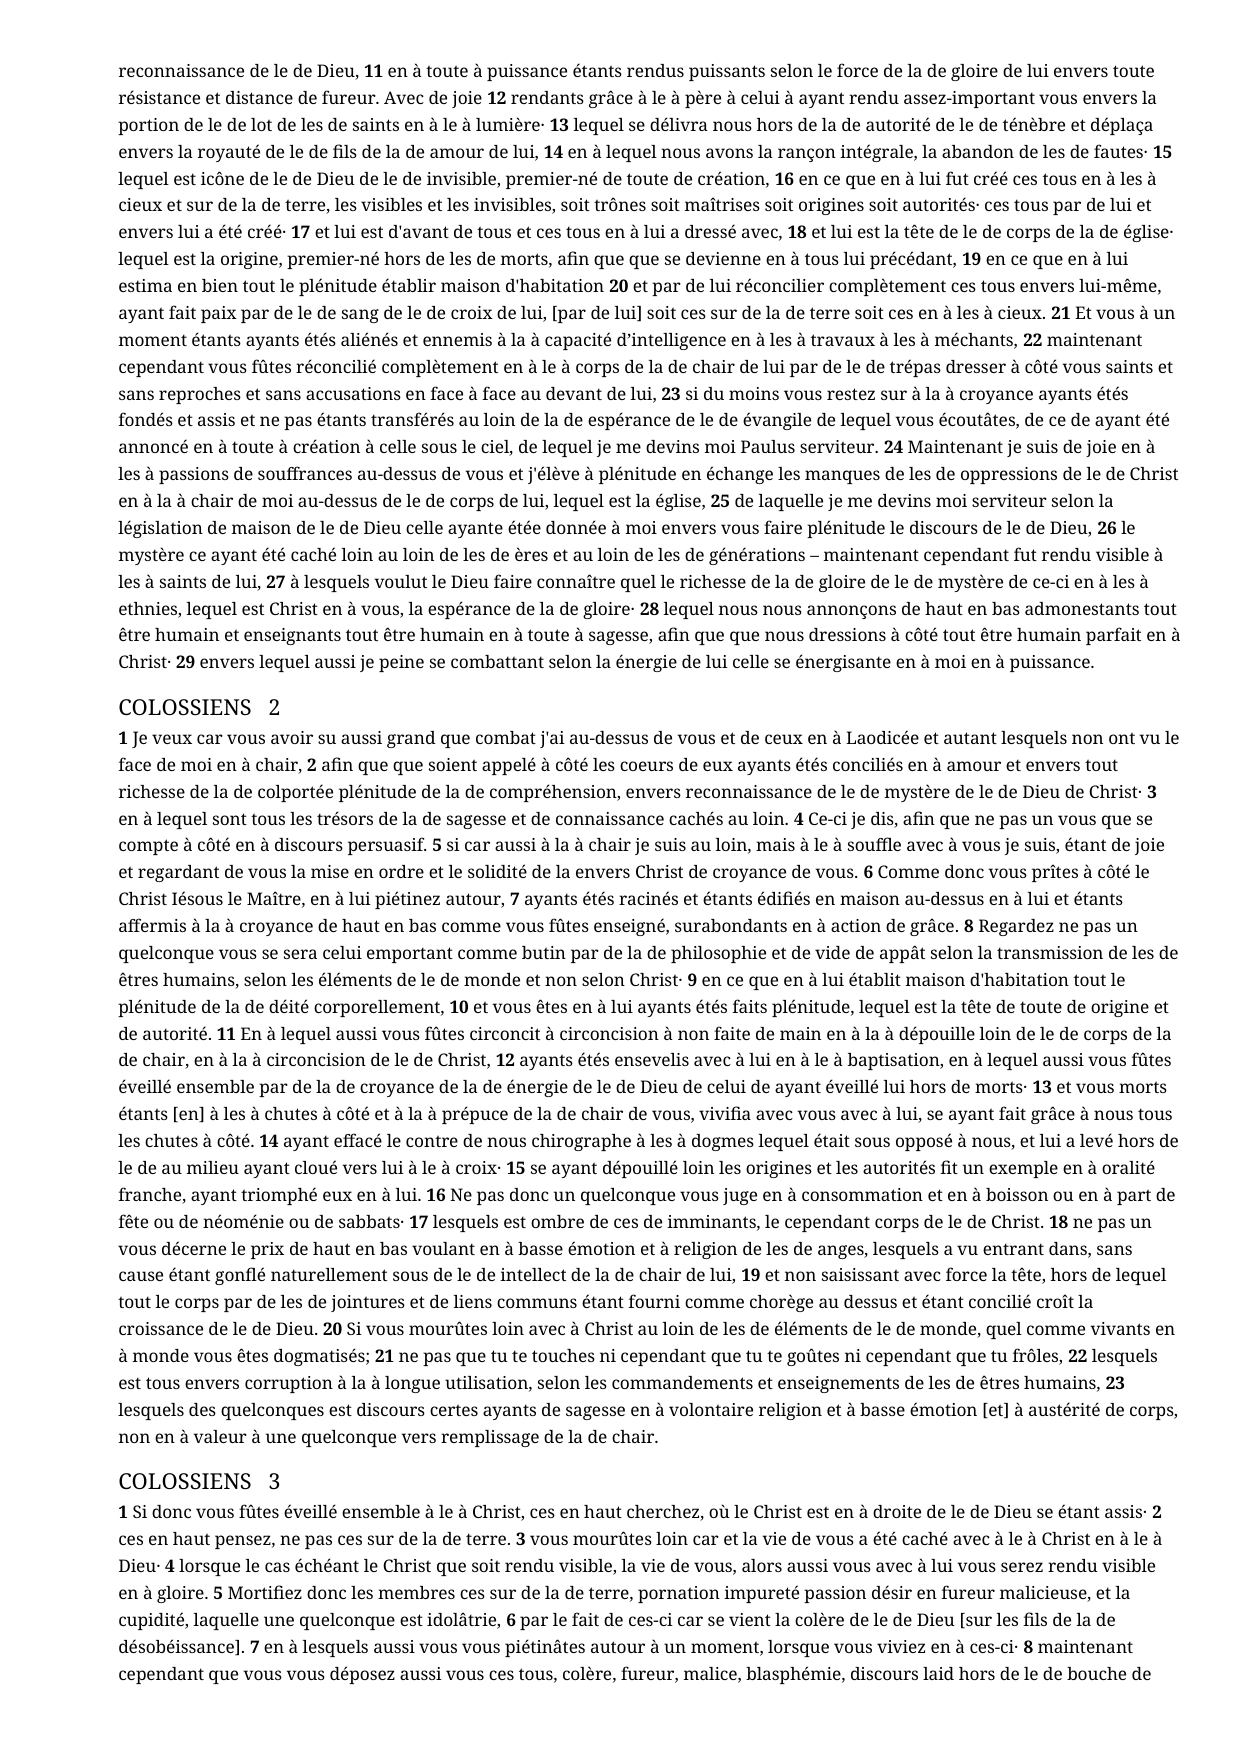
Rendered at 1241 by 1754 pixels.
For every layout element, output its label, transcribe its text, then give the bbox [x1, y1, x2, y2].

text reconnaissance de le de Dieu, 11 en à toute à puissance étants rendus puissants selon le force de la de gloire de lui envers toute résistance et distance de fureur. Avec de joie 12 rendants grâce à le à père à celui à ayant rendu assez-important vous envers la portion de le de lot de les de saints en à le à lumière· 13 lequel se délivra nous hors de la de autorité de le de ténèbre et déplaça envers la royauté de le de fils de la de amour de lui, 14 en à lequel nous avons la rançon intégrale, la abandon de les de fautes· 15 lequel est icône de le de Dieu de le de invisible, premier-né de toute de création, 16 en ce que en à lui fut créé ces tous en à les à cieux et sur de la de terre, les visibles et les invisibles, soit trônes soit maîtrises soit origines soit autorités· ces tous par de lui et envers lui a été créé· 17 et lui est d'avant de tous et ces tous en à lui a dressé avec, 18 et lui est la tête de le de corps de la de église· lequel est la origine, premier-né hors de les de morts, afin que que se devienne en à tous lui précédant, 19 en ce que en à lui estima en bien tout le plénitude établir maison d'habitation 20 et par de lui réconcilier complètement ces tous envers lui-même, ayant fait paix par de le de sang de le de croix de lui, [par de lui] soit ces sur de la de terre soit ces en à les à cieux. 21 Et vous à un moment étants ayants étés aliénés et ennemis à la à capacité d’intelligence en à les à travaux à les à méchants, 22 maintenant cependant vous fûtes réconcilié complètement en à le à corps de la de chair de lui par de le de trépas dresser à côté vous saints et sans reproches et sans accusations en face à face au devant de lui, 23 si du moins vous restez sur à la à croyance ayants étés fondés et assis et ne pas étants transférés au loin de la de espérance de le de évangile de lequel vous écoutâtes, de ce de ayant été annoncé en à toute à création à celle sous le ciel, de lequel je me devins moi Paulus serviteur. 24 Maintenant je suis de joie en à les à passions de souffrances au-dessus de vous et j'élève à plénitude en échange les manques de les de oppressions de le de Christ en à la à chair de moi au-dessus de le de corps de lui, lequel est la église, 25 de laquelle je me devins moi serviteur selon la législation de maison de le de Dieu celle ayante étée donnée à moi envers vous faire plénitude le discours de le de Dieu, 26 le mystère ce ayant été caché loin au loin de les de ères et au loin de les de générations – maintenant cependant fut rendu visible à les à saints de lui, 27 à lesquels voulut le Dieu faire connaître quel le richesse de la de gloire de le de mystère de ce-ci en à les à ethnies, lequel est Christ en à vous, la espérance de la de gloire· 28 lequel nous nous annonçons de haut en bas admonestants tout être humain et enseignants tout être humain en à toute à sagesse, afin que que nous dressions à côté tout être humain parfait en à Christ· 29 envers lequel aussi je peine se combattant selon la énergie de lui celle se énergisante en à moi en à puissance. [118, 59, 1181, 674]
text 1 Si donc vous fûtes éveillé ensemble à le à Christ, ces en haut cherchez, où le Christ est en à droite de le de Dieu se étant assis· 2 ces en haut pensez, ne pas ces sur de la de terre. 3 vous mourûtes loin car et la vie de vous a été caché avec à le à Christ en à le à Dieu· 4 lorsque le cas échéant le Christ que soit rendu visible, la vie de vous, alors aussi vous avec à lui vous serez rendu visible en à gloire. 5 Mortifiez donc les membres ces sur de la de terre, pornation impureté passion désir en fureur malicieuse, et la cupidité, laquelle une quelconque est idolâtrie, 6 par le fait de ces-ci car se vient la colère de le de Dieu [sur les fils de la de désobéissance]. 7 en à lesquels aussi vous vous piétinâtes autour à un moment, lorsque vous viviez en à ces-ci· 8 maintenant cependant que vous vous déposez aussi vous ces tous, colère, fureur, malice, blasphémie, discours laid hors de le de bouche de [118, 1500, 1181, 1685]
text 1 Je veux car vous avoir su aussi grand que combat j'ai au-dessus de vous et de ceux en à Laodicée et autant lesquels non ont vu le face de moi en à chair, 2 afin que que soient appelé à côté les coeurs de eux ayants étés conciliés en à amour et envers tout richesse de la de colportée plénitude de la de compréhension, envers reconnaissance de le de mystère de le de Dieu de Christ· 3 en à lequel sont tous les trésors de la de sagesse et de connaissance cachés au loin. 4 Ce-ci je dis, afin que ne pas un vous que se compte à côté en à discours persuasif. 5 si car aussi à la à chair je suis au loin, mais à le à souffle avec à vous je suis, étant de joie et regardant de vous la mise en ordre et le solidité de la envers Christ de croyance de vous. 6 Comme donc vous prîtes à côté le Christ Iésous le Maître, en à lui piétinez autour, 7 ayants étés racinés et étants édifiés en maison au-dessus en à lui et étants affermis à la à croyance de haut en bas comme vous fûtes enseigné, surabondants en à action de grâce. 8 Regardez ne pas un quelconque vous se sera celui emportant comme butin par de la de philosophie et de vide de appât selon la transmission de les de êtres humains, selon les éléments de le de monde et non selon Christ· 9 en ce que en à lui établit maison d'habitation tout le plénitude de la de déité corporellement, 10 et vous êtes en à lui ayants étés faits plénitude, lequel est la tête de toute de origine et de autorité. 11 En à lequel aussi vous fûtes circoncit à circoncision à non faite de main en à la à dépouille loin de le de corps de la de chair, en à la à circoncision de le de Christ, 12 ayants étés ensevelis avec à lui en à le à baptisation, en à lequel aussi vous fûtes éveillé ensemble par de la de croyance de la de énergie de le de Dieu de celui de ayant éveillé lui hors de morts· 13 et vous morts étants [en] à les à chutes à côté et à la à prépuce de la de chair de vous, vivifia avec vous avec à lui, se ayant fait grâce à nous tous les chutes à côté. 14 ayant effacé le contre de nous chirographe à les à dogmes lequel était sous opposé à nous, et lui a levé hors de le de au milieu ayant cloué vers lui à le à croix· 15 se ayant dépouillé loin les origines et les autorités fit un exemple en à oralité franche, ayant triomphé eux en à lui. 16 Ne pas donc un quelconque vous juge en à consommation et en à boisson ou en à part de fête ou de néoménie ou de sabbats· 17 lesquels est ombre de ces de imminants, le cependant corps de le de Christ. 18 ne pas un vous décerne le prix de haut en bas voulant en à basse émotion et à religion de les de anges, lesquels a vu entrant dans, sans cause étant gonflé naturellement sous de le de intellect de la de chair de lui, 19 et non saisissant avec force la tête, hors de lequel tout le corps par de les de jointures et de liens communs étant fourni comme chorège au dessus et étant concilié croît la croissance de le de Dieu. 20 Si vous mourûtes loin avec à Christ au loin de les de éléments de le de monde, quel comme vivants en à monde vous êtes dogmatisés; 21 ne pas que tu te touches ni cependant que tu te goûtes ni cependant que tu frôles, 22 lesquels est tous envers corruption à la à longue utilisation, selon les commandements et enseignements de les de êtres humains, 23 lesquels des quelconques est discours certes ayants de sagesse en à volontaire religion et à basse émotion [et] à austérité de corps, non en à valeur à une quelconque vers remplissage de la de chair. [118, 726, 1181, 1448]
text COLOSSIENS 2 [118, 692, 1181, 722]
text COLOSSIENS 3 [118, 1466, 1181, 1496]
